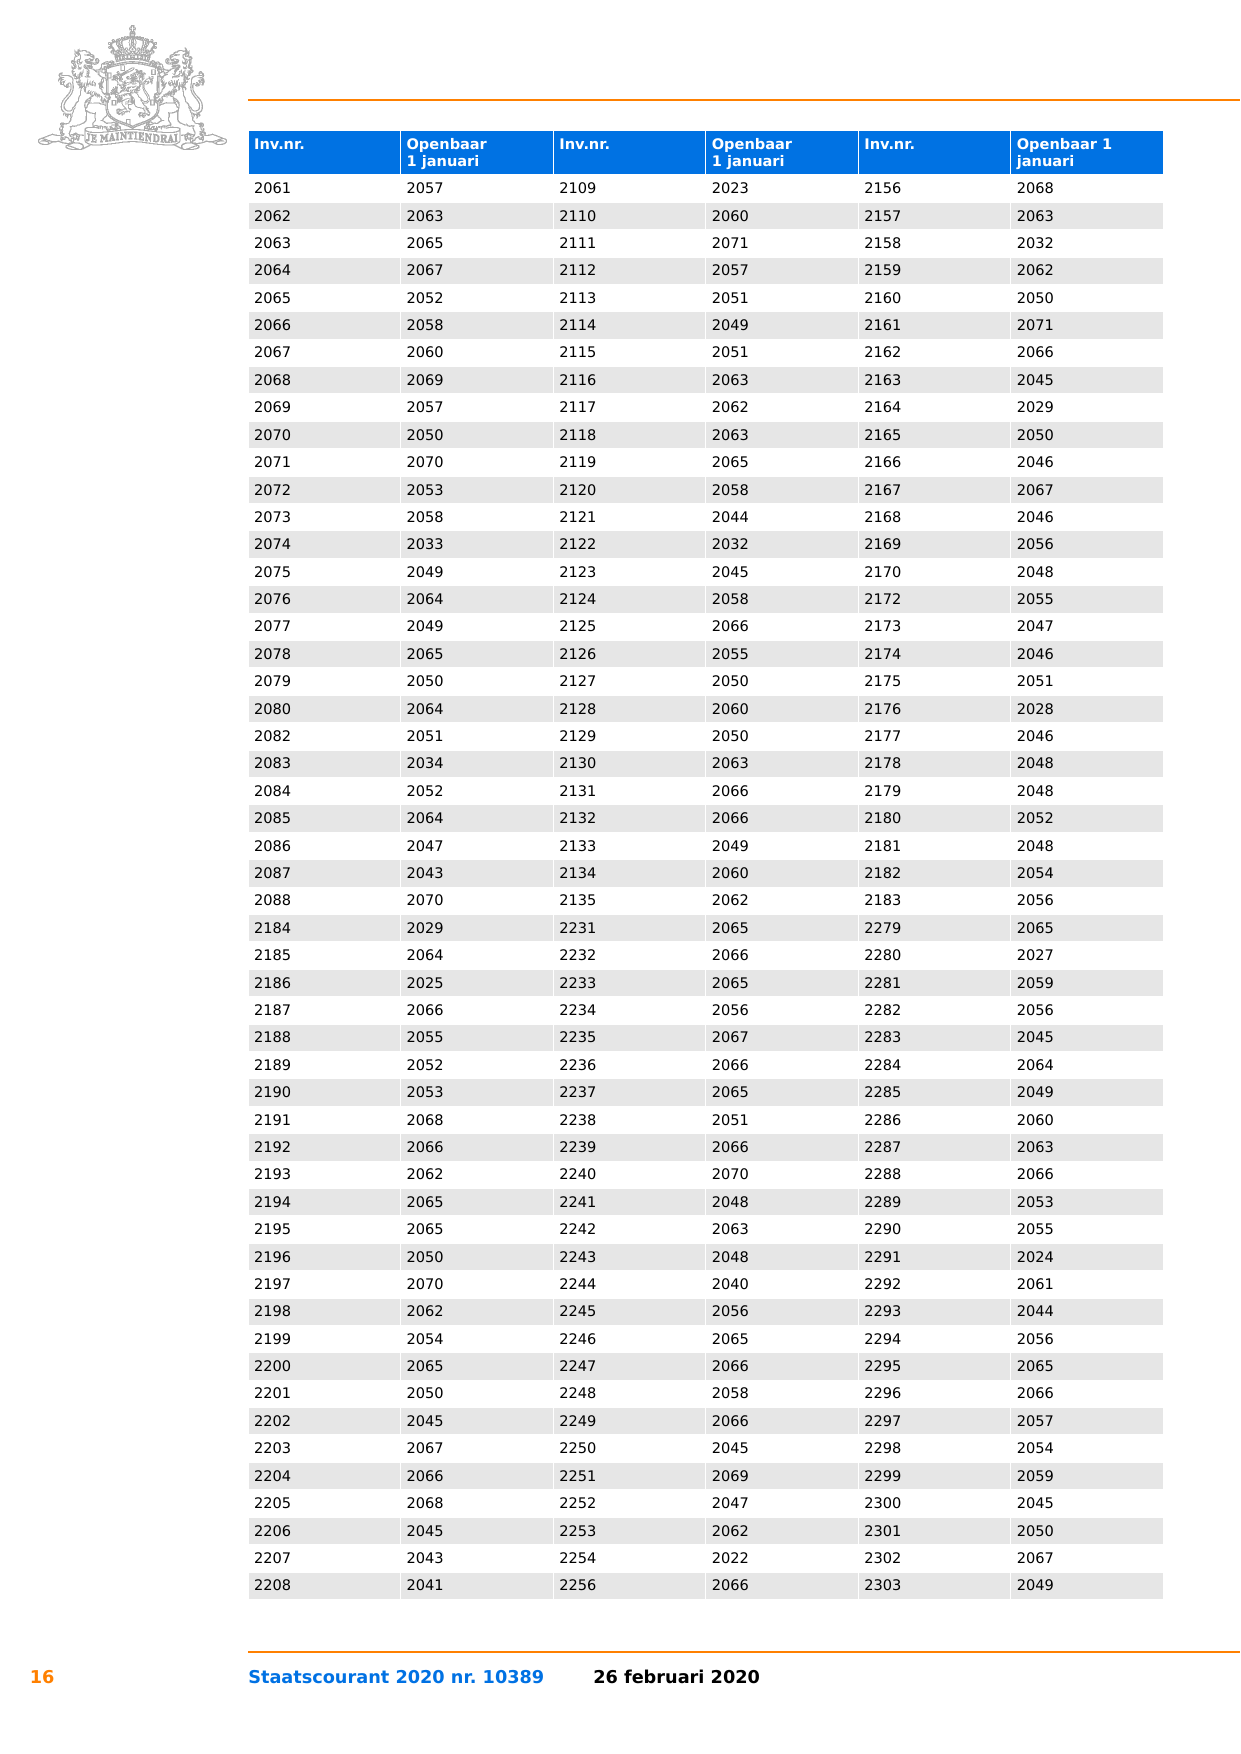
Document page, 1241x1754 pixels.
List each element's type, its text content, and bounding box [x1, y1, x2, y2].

table_cell 2050 [401, 1244, 553, 1270]
table_cell 2067 [401, 1436, 553, 1462]
table_cell 2161 [859, 312, 1010, 339]
table_cell 2065 [1011, 1353, 1163, 1380]
table_cell 2244 [554, 1271, 705, 1297]
table_cell 2024 [1011, 1244, 1163, 1270]
table_cell 2206 [249, 1518, 400, 1544]
table_cell 2070 [706, 1162, 858, 1188]
table_cell 2068 [401, 1490, 553, 1517]
table_cell 2252 [554, 1490, 705, 1517]
table_cell 2165 [859, 422, 1010, 448]
table_cell 2058 [706, 1381, 858, 1407]
table_cell 2119 [554, 449, 705, 476]
table_cell 2173 [859, 614, 1010, 640]
table_cell 2067 [1011, 1545, 1163, 1571]
table_cell 2067 [706, 1025, 858, 1051]
table_cell 2064 [401, 943, 553, 969]
table_cell 2249 [554, 1408, 705, 1434]
table_cell 2298 [859, 1436, 1010, 1462]
table_cell 2079 [249, 669, 400, 695]
table_cell 2022 [706, 1545, 858, 1571]
table_cell 2166 [859, 449, 1010, 476]
table_cell 2205 [249, 1490, 400, 1517]
table_cell 2285 [859, 1079, 1010, 1106]
table_cell 2157 [859, 203, 1010, 229]
table_cell 2162 [859, 340, 1010, 366]
table_cell 2178 [859, 751, 1010, 777]
table_cell 2071 [706, 230, 858, 256]
table_cell 2052 [401, 285, 553, 311]
table_cell 2044 [1011, 1299, 1163, 1325]
table_cell 2055 [401, 1025, 553, 1051]
table_cell 2193 [249, 1162, 400, 1188]
table_header Openbaar 1 januari [1011, 131, 1163, 174]
table_cell 2065 [706, 1326, 858, 1352]
table_header Openbaar 1 januari [401, 131, 553, 174]
table_cell 2293 [859, 1299, 1010, 1325]
table_cell 2184 [249, 915, 400, 941]
table_cell 2109 [554, 175, 705, 202]
table_cell 2032 [706, 531, 858, 558]
table_cell 2125 [554, 614, 705, 640]
table_cell 2050 [401, 669, 553, 695]
table_cell 2063 [401, 203, 553, 229]
table_cell 2056 [706, 997, 858, 1023]
table_cell 2063 [1011, 1134, 1163, 1161]
table_cell 2059 [1011, 970, 1163, 996]
table_cell 2056 [1011, 1326, 1163, 1352]
table_cell 2050 [1011, 285, 1163, 311]
table_cell 2048 [1011, 778, 1163, 804]
table_cell 2055 [1011, 1216, 1163, 1243]
table_cell 2061 [249, 175, 400, 202]
table_cell 2054 [401, 1326, 553, 1352]
table_cell 2135 [554, 888, 705, 914]
table_cell 2176 [859, 696, 1010, 722]
table_cell 2048 [706, 1189, 858, 1215]
table_cell 2043 [401, 860, 553, 887]
table_cell 2254 [554, 1545, 705, 1571]
table_cell 2077 [249, 614, 400, 640]
table_cell 2029 [401, 915, 553, 941]
table_cell 2121 [554, 504, 705, 530]
table_cell 2050 [706, 669, 858, 695]
table_cell 2053 [1011, 1189, 1163, 1215]
table_cell 2174 [859, 641, 1010, 667]
table_cell 2049 [401, 559, 553, 585]
table_cell 2177 [859, 723, 1010, 749]
table_cell 2111 [554, 230, 705, 256]
table_cell 2085 [249, 805, 400, 832]
table_cell 2063 [1011, 203, 1163, 229]
table_cell 2186 [249, 970, 400, 996]
table_cell 2065 [401, 1189, 553, 1215]
table_cell 2054 [1011, 1436, 1163, 1462]
table_cell 2056 [706, 1299, 858, 1325]
table_cell 2048 [1011, 559, 1163, 585]
table_cell 2067 [401, 258, 553, 284]
table_cell 2057 [706, 258, 858, 284]
table_cell 2052 [401, 1052, 553, 1078]
table_cell 2237 [554, 1079, 705, 1106]
table_cell 2251 [554, 1463, 705, 1489]
table_cell 2065 [1011, 915, 1163, 941]
table_cell 2052 [401, 778, 553, 804]
table_cell 2168 [859, 504, 1010, 530]
table_cell 2130 [554, 751, 705, 777]
table_cell 2181 [859, 833, 1010, 859]
table_cell 2201 [249, 1381, 400, 1407]
table_cell 2200 [249, 1353, 400, 1380]
table_cell 2071 [249, 449, 400, 476]
table_cell 2256 [554, 1573, 705, 1599]
table_cell 2041 [401, 1573, 553, 1599]
table_cell 2280 [859, 943, 1010, 969]
table_cell 2233 [554, 970, 705, 996]
table_cell 2080 [249, 696, 400, 722]
table_cell 2048 [706, 1244, 858, 1270]
table_cell 2234 [554, 997, 705, 1023]
table_cell 2163 [859, 367, 1010, 393]
table_cell 2069 [249, 395, 400, 421]
table_cell 2047 [706, 1490, 858, 1517]
table_cell 2115 [554, 340, 705, 366]
table_cell 2063 [706, 751, 858, 777]
table_cell 2075 [249, 559, 400, 585]
table_cell 2066 [706, 1408, 858, 1434]
table_cell 2286 [859, 1107, 1010, 1133]
table_cell 2296 [859, 1381, 1010, 1407]
table_cell 2123 [554, 559, 705, 585]
table_cell 2066 [706, 778, 858, 804]
table_cell 2187 [249, 997, 400, 1023]
table_cell 2029 [1011, 395, 1163, 421]
table_cell 2050 [401, 1381, 553, 1407]
table_cell 2086 [249, 833, 400, 859]
table_cell 2247 [554, 1353, 705, 1380]
table_header Inv.nr. [554, 131, 705, 174]
table_cell 2197 [249, 1271, 400, 1297]
table_cell 2066 [706, 614, 858, 640]
table_cell 2069 [706, 1463, 858, 1489]
table_cell 2241 [554, 1189, 705, 1215]
table_cell 2058 [401, 504, 553, 530]
table_cell 2164 [859, 395, 1010, 421]
table_cell 2301 [859, 1518, 1010, 1544]
table_cell 2242 [554, 1216, 705, 1243]
table_cell 2062 [401, 1162, 553, 1188]
table_cell 2066 [401, 997, 553, 1023]
table_cell 2045 [1011, 367, 1163, 393]
table_cell 2051 [401, 723, 553, 749]
table_cell 2062 [706, 888, 858, 914]
table_cell 2288 [859, 1162, 1010, 1188]
table_cell 2120 [554, 477, 705, 503]
table_cell 2051 [1011, 669, 1163, 695]
table_cell 2062 [706, 1518, 858, 1544]
table_cell 2032 [1011, 230, 1163, 256]
table_cell 2045 [401, 1408, 553, 1434]
table_cell 2046 [1011, 723, 1163, 749]
table_cell 2055 [1011, 586, 1163, 613]
table_cell 2199 [249, 1326, 400, 1352]
table_cell 2045 [1011, 1490, 1163, 1517]
table_cell 2076 [249, 586, 400, 613]
table_cell 2051 [706, 340, 858, 366]
table_cell 2048 [1011, 751, 1163, 777]
table_cell 2112 [554, 258, 705, 284]
table_cell 2170 [859, 559, 1010, 585]
table_cell 2068 [401, 1107, 553, 1133]
table_cell 2183 [859, 888, 1010, 914]
table_cell 2067 [1011, 477, 1163, 503]
table_cell 2185 [249, 943, 400, 969]
table_cell 2283 [859, 1025, 1010, 1051]
table_cell 2050 [706, 723, 858, 749]
table_cell 2034 [401, 751, 553, 777]
table_cell 2292 [859, 1271, 1010, 1297]
table_cell 2059 [1011, 1463, 1163, 1489]
picture [38, 25, 227, 150]
table_cell 2062 [1011, 258, 1163, 284]
table_cell 2167 [859, 477, 1010, 503]
table_cell 2194 [249, 1189, 400, 1215]
table_cell 2113 [554, 285, 705, 311]
table_cell 2045 [706, 559, 858, 585]
table_cell 2067 [249, 340, 400, 366]
table_cell 2065 [706, 915, 858, 941]
table_cell 2043 [401, 1545, 553, 1571]
table_cell 2303 [859, 1573, 1010, 1599]
table_cell 2065 [706, 449, 858, 476]
table_cell 2239 [554, 1134, 705, 1161]
table_cell 2066 [706, 1573, 858, 1599]
table_cell 2179 [859, 778, 1010, 804]
table_cell 2246 [554, 1326, 705, 1352]
table_cell 2294 [859, 1326, 1010, 1352]
table_cell 2131 [554, 778, 705, 804]
table_cell 2040 [706, 1271, 858, 1297]
table_cell 2066 [1011, 1381, 1163, 1407]
table_cell 2049 [706, 312, 858, 339]
table_cell 2160 [859, 285, 1010, 311]
table_cell 2060 [706, 860, 858, 887]
table_cell 2291 [859, 1244, 1010, 1270]
table_cell 2048 [1011, 833, 1163, 859]
table_cell 2129 [554, 723, 705, 749]
table_cell 2060 [401, 340, 553, 366]
table_cell 2028 [1011, 696, 1163, 722]
table_cell 2128 [554, 696, 705, 722]
table_cell 2060 [706, 696, 858, 722]
table_cell 2114 [554, 312, 705, 339]
table_cell 2066 [1011, 1162, 1163, 1188]
table_cell 2084 [249, 778, 400, 804]
table_cell 2284 [859, 1052, 1010, 1078]
table_cell 2056 [1011, 888, 1163, 914]
table_cell 2070 [401, 1271, 553, 1297]
table_cell 2044 [706, 504, 858, 530]
table_cell 2064 [401, 696, 553, 722]
table_cell 2238 [554, 1107, 705, 1133]
table_cell 2208 [249, 1573, 400, 1599]
table_header Inv.nr. [859, 131, 1010, 174]
table_cell 2243 [554, 1244, 705, 1270]
table_cell 2299 [859, 1463, 1010, 1489]
table_cell 2065 [706, 1079, 858, 1106]
table_cell 2066 [401, 1463, 553, 1489]
table_cell 2057 [401, 175, 553, 202]
table_cell 2063 [706, 1216, 858, 1243]
table_cell 2025 [401, 970, 553, 996]
table_cell 2088 [249, 888, 400, 914]
table_cell 2133 [554, 833, 705, 859]
table_cell 2063 [249, 230, 400, 256]
table_cell 2078 [249, 641, 400, 667]
table_cell 2132 [554, 805, 705, 832]
table_cell 2279 [859, 915, 1010, 941]
table_cell 2057 [401, 395, 553, 421]
table_cell 2231 [554, 915, 705, 941]
table_cell 2049 [706, 833, 858, 859]
table_cell 2064 [1011, 1052, 1163, 1078]
table_cell 2049 [1011, 1573, 1163, 1599]
table_cell 2055 [706, 641, 858, 667]
table_cell 2063 [706, 422, 858, 448]
table_cell 2240 [554, 1162, 705, 1188]
table_cell 2196 [249, 1244, 400, 1270]
table_cell 2074 [249, 531, 400, 558]
table_cell 2065 [706, 970, 858, 996]
table_cell 2083 [249, 751, 400, 777]
table_cell 2047 [1011, 614, 1163, 640]
table_cell 2062 [249, 203, 400, 229]
table_cell 2195 [249, 1216, 400, 1243]
table_cell 2127 [554, 669, 705, 695]
table_cell 2062 [401, 1299, 553, 1325]
table_cell 2124 [554, 586, 705, 613]
table_cell 2297 [859, 1408, 1010, 1434]
table_cell 2054 [1011, 860, 1163, 887]
table_cell 2023 [706, 175, 858, 202]
table_cell 2065 [401, 1216, 553, 1243]
table_cell 2068 [249, 367, 400, 393]
table_cell 2051 [706, 1107, 858, 1133]
table_cell 2122 [554, 531, 705, 558]
table_cell 2066 [401, 1134, 553, 1161]
table_cell 2061 [1011, 1271, 1163, 1297]
table_cell 2046 [1011, 641, 1163, 667]
table_cell 2116 [554, 367, 705, 393]
table_cell 2050 [1011, 1518, 1163, 1544]
table_cell 2070 [401, 888, 553, 914]
table_cell 2159 [859, 258, 1010, 284]
table_cell 2058 [706, 477, 858, 503]
table_header Inv.nr. [249, 131, 400, 174]
table_cell 2117 [554, 395, 705, 421]
table_cell 2189 [249, 1052, 400, 1078]
table_cell 2203 [249, 1436, 400, 1462]
table_cell 2287 [859, 1134, 1010, 1161]
table_cell 2045 [706, 1436, 858, 1462]
table_cell 2289 [859, 1189, 1010, 1215]
table_cell 2072 [249, 477, 400, 503]
table_cell 2207 [249, 1545, 400, 1571]
table_cell 2110 [554, 203, 705, 229]
table_cell 2066 [706, 1134, 858, 1161]
table_cell 2082 [249, 723, 400, 749]
table_cell 2281 [859, 970, 1010, 996]
table_cell 2047 [401, 833, 553, 859]
table_cell 2282 [859, 997, 1010, 1023]
table_cell 2060 [706, 203, 858, 229]
table_cell 2071 [1011, 312, 1163, 339]
table_cell 2033 [401, 531, 553, 558]
table_cell 2066 [706, 1353, 858, 1380]
table_cell 2232 [554, 943, 705, 969]
table_cell 2049 [1011, 1079, 1163, 1106]
table_cell 2175 [859, 669, 1010, 695]
table_cell 2180 [859, 805, 1010, 832]
table_cell 2250 [554, 1436, 705, 1462]
table_cell 2051 [706, 285, 858, 311]
table_cell 2070 [249, 422, 400, 448]
table_cell 2190 [249, 1079, 400, 1106]
table_cell 2027 [1011, 943, 1163, 969]
table_cell 2198 [249, 1299, 400, 1325]
table_cell 2066 [249, 312, 400, 339]
table_cell 2058 [401, 312, 553, 339]
table_cell 2191 [249, 1107, 400, 1133]
table_cell 2182 [859, 860, 1010, 887]
table_cell 2046 [1011, 449, 1163, 476]
table_cell 2046 [1011, 504, 1163, 530]
table_cell 2204 [249, 1463, 400, 1489]
table_cell 2049 [401, 614, 553, 640]
table_cell 2064 [249, 258, 400, 284]
table_cell 2087 [249, 860, 400, 887]
table_cell 2158 [859, 230, 1010, 256]
table_cell 2062 [706, 395, 858, 421]
table_cell 2053 [401, 1079, 553, 1106]
table_cell 2064 [401, 586, 553, 613]
table_cell 2169 [859, 531, 1010, 558]
table_cell 2045 [1011, 1025, 1163, 1051]
table_cell 2066 [1011, 340, 1163, 366]
table_cell 2290 [859, 1216, 1010, 1243]
table_cell 2300 [859, 1490, 1010, 1517]
table_cell 2202 [249, 1408, 400, 1434]
table_cell 2065 [401, 1353, 553, 1380]
table_cell 2066 [706, 1052, 858, 1078]
table_cell 2068 [1011, 175, 1163, 202]
table_cell 2058 [706, 586, 858, 613]
table_cell 2065 [249, 285, 400, 311]
table_cell 2064 [401, 805, 553, 832]
table_cell 2236 [554, 1052, 705, 1078]
table_cell 2066 [706, 943, 858, 969]
table_cell 2295 [859, 1353, 1010, 1380]
table_cell 2050 [1011, 422, 1163, 448]
table_cell 2056 [1011, 531, 1163, 558]
table_cell 2302 [859, 1545, 1010, 1571]
table_cell 2073 [249, 504, 400, 530]
table_cell 2066 [706, 805, 858, 832]
table_cell 2126 [554, 641, 705, 667]
table_cell 2245 [554, 1299, 705, 1325]
table_cell 2063 [706, 367, 858, 393]
table_cell 2188 [249, 1025, 400, 1051]
table_cell 2065 [401, 230, 553, 256]
table_cell 2065 [401, 641, 553, 667]
table_cell 2045 [401, 1518, 553, 1544]
table_cell 2253 [554, 1518, 705, 1544]
table_cell 2070 [401, 449, 553, 476]
table_cell 2134 [554, 860, 705, 887]
table_cell 2052 [1011, 805, 1163, 832]
table_cell 2057 [1011, 1408, 1163, 1434]
table_cell 2248 [554, 1381, 705, 1407]
table_cell 2235 [554, 1025, 705, 1051]
table_header Openbaar 1 januari [706, 131, 858, 174]
table_cell 2060 [1011, 1107, 1163, 1133]
table_cell 2050 [401, 422, 553, 448]
table_cell 2053 [401, 477, 553, 503]
table_cell 2192 [249, 1134, 400, 1161]
table_cell 2056 [1011, 997, 1163, 1023]
table_cell 2118 [554, 422, 705, 448]
table_cell 2172 [859, 586, 1010, 613]
table_cell 2156 [859, 175, 1010, 202]
table_cell 2069 [401, 367, 553, 393]
